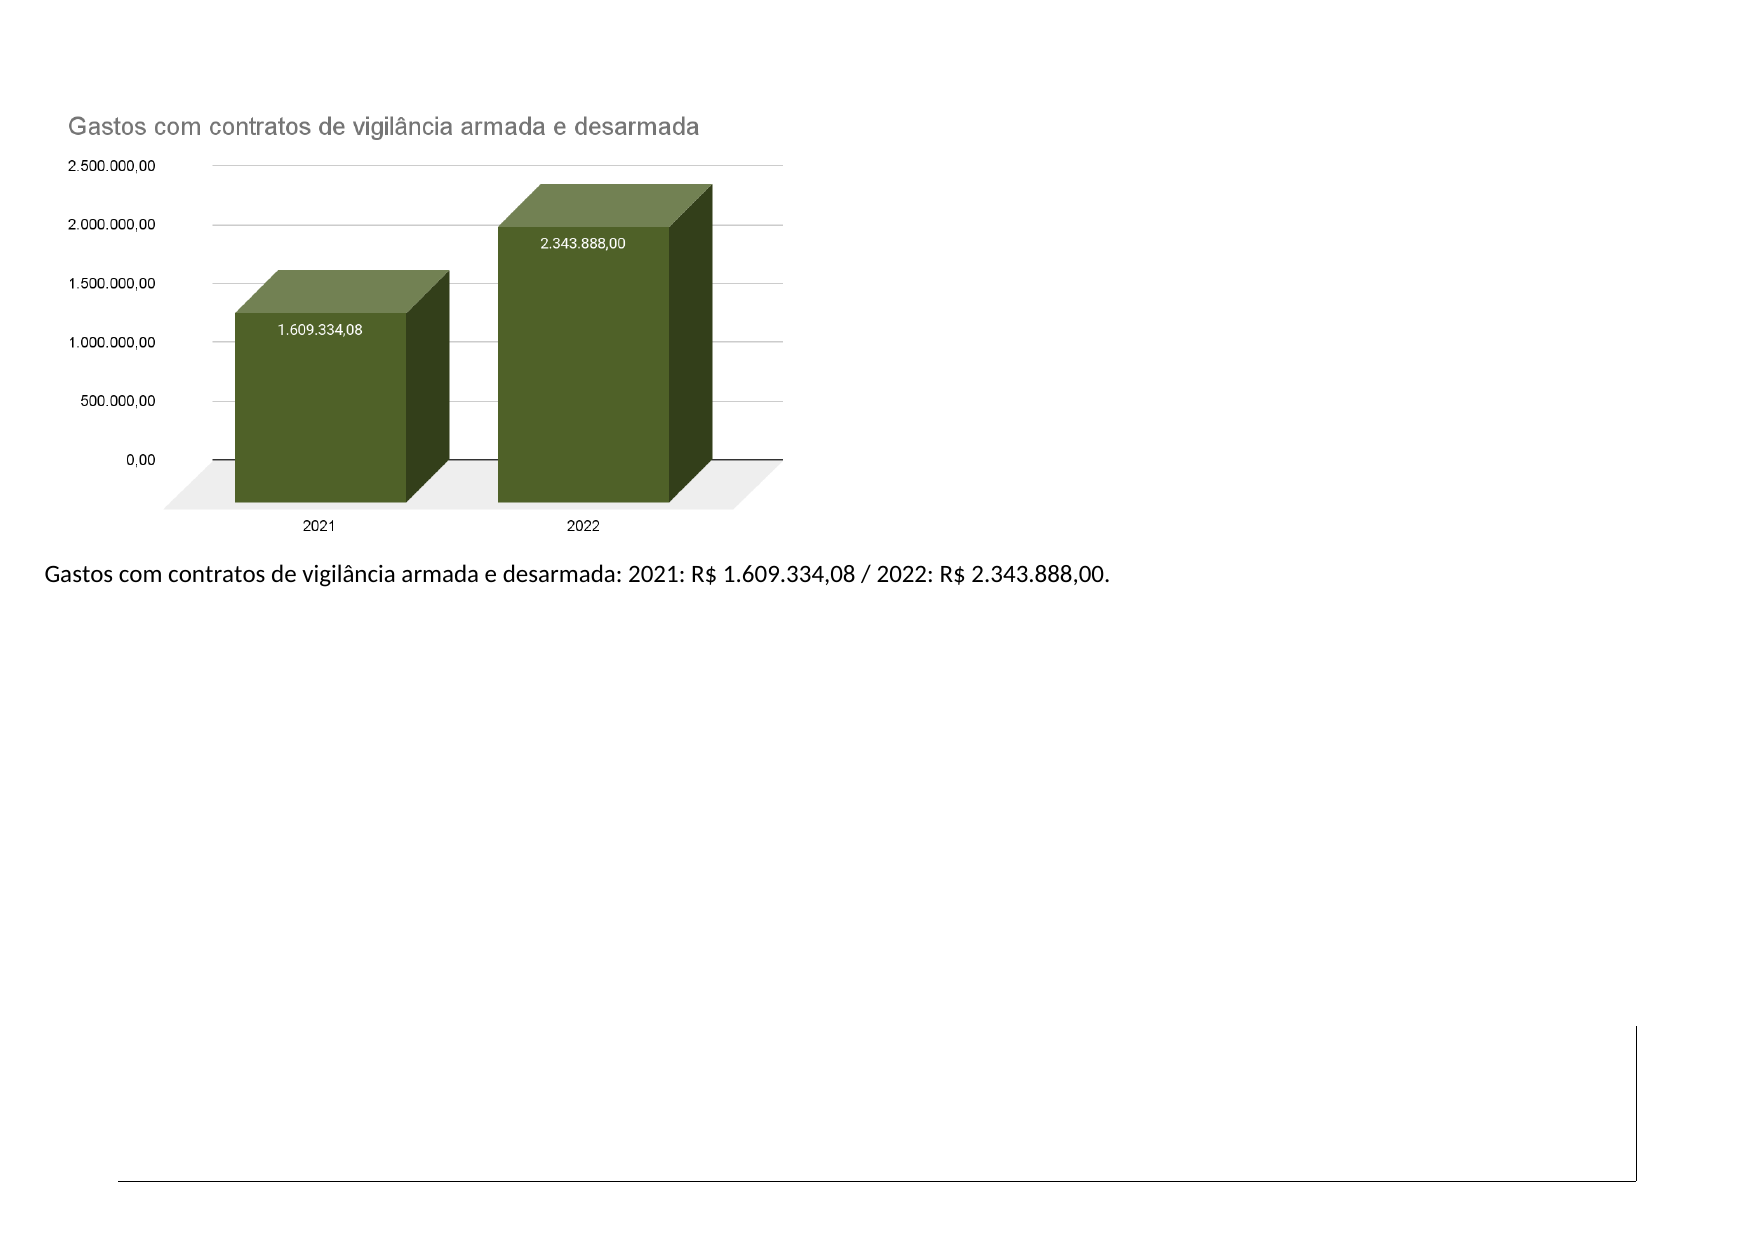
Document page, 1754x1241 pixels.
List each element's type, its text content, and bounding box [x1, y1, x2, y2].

text Gastos com contratos de vigilância armada e desarmada: 2021: R$ 1.609.334,08 / 2022: R$ 2.343.888,00. [44, 558, 1712, 588]
